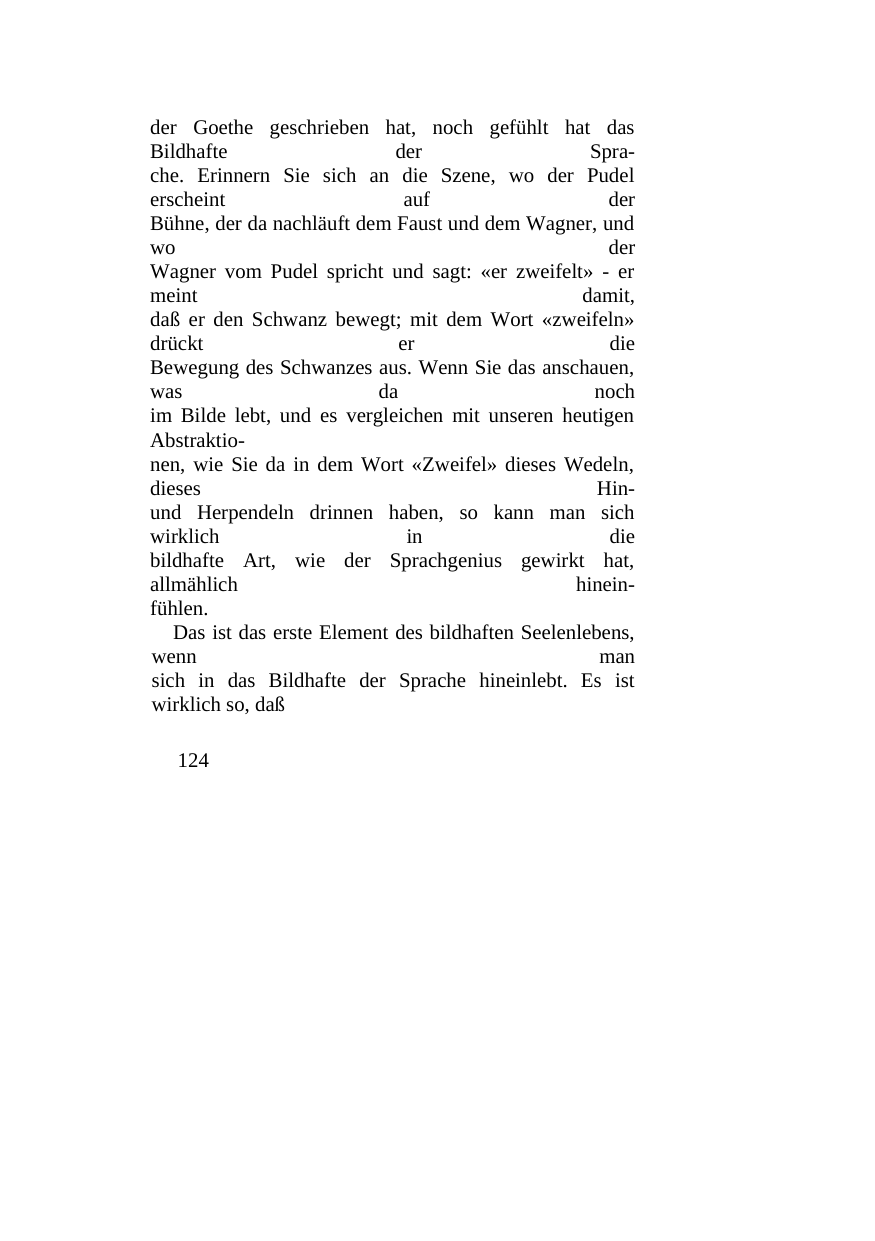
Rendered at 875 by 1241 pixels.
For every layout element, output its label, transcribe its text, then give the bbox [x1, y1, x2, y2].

text Das ist das erste Element des bildhaften Seelenlebens, wenn man sich in das Bildhafte der Sprache hineinlebt. Es ist wirklich so, daß [151, 620, 635, 716]
text 124 [177, 747, 635, 772]
text der Goethe geschrieben hat, noch gefühlt hat das Bildhafte der Spra- che. Erinnern Sie sich an die Szene, wo der Pudel erscheint auf der Bühne, der da nachläuft dem Faust und dem Wagner, und wo der Wagner vom Pudel spricht und sagt: «er zweifelt» - er meint damit, daß er den Schwanz bewegt; mit dem Wort «zweifeln» drückt er die Bewegung des Schwanzes aus. Wenn Sie das anschauen, was da noch im Bilde lebt, und es vergleichen mit unseren heutigen Abstraktio- nen, wie Sie da in dem Wort «Zweifel» dieses Wedeln, dieses Hin- und Herpendeln drinnen haben, so kann man sich wirklich in die bildhafte Art, wie der Sprachgenius gewirkt hat, allmählich hinein- fühlen. [150, 115, 635, 620]
